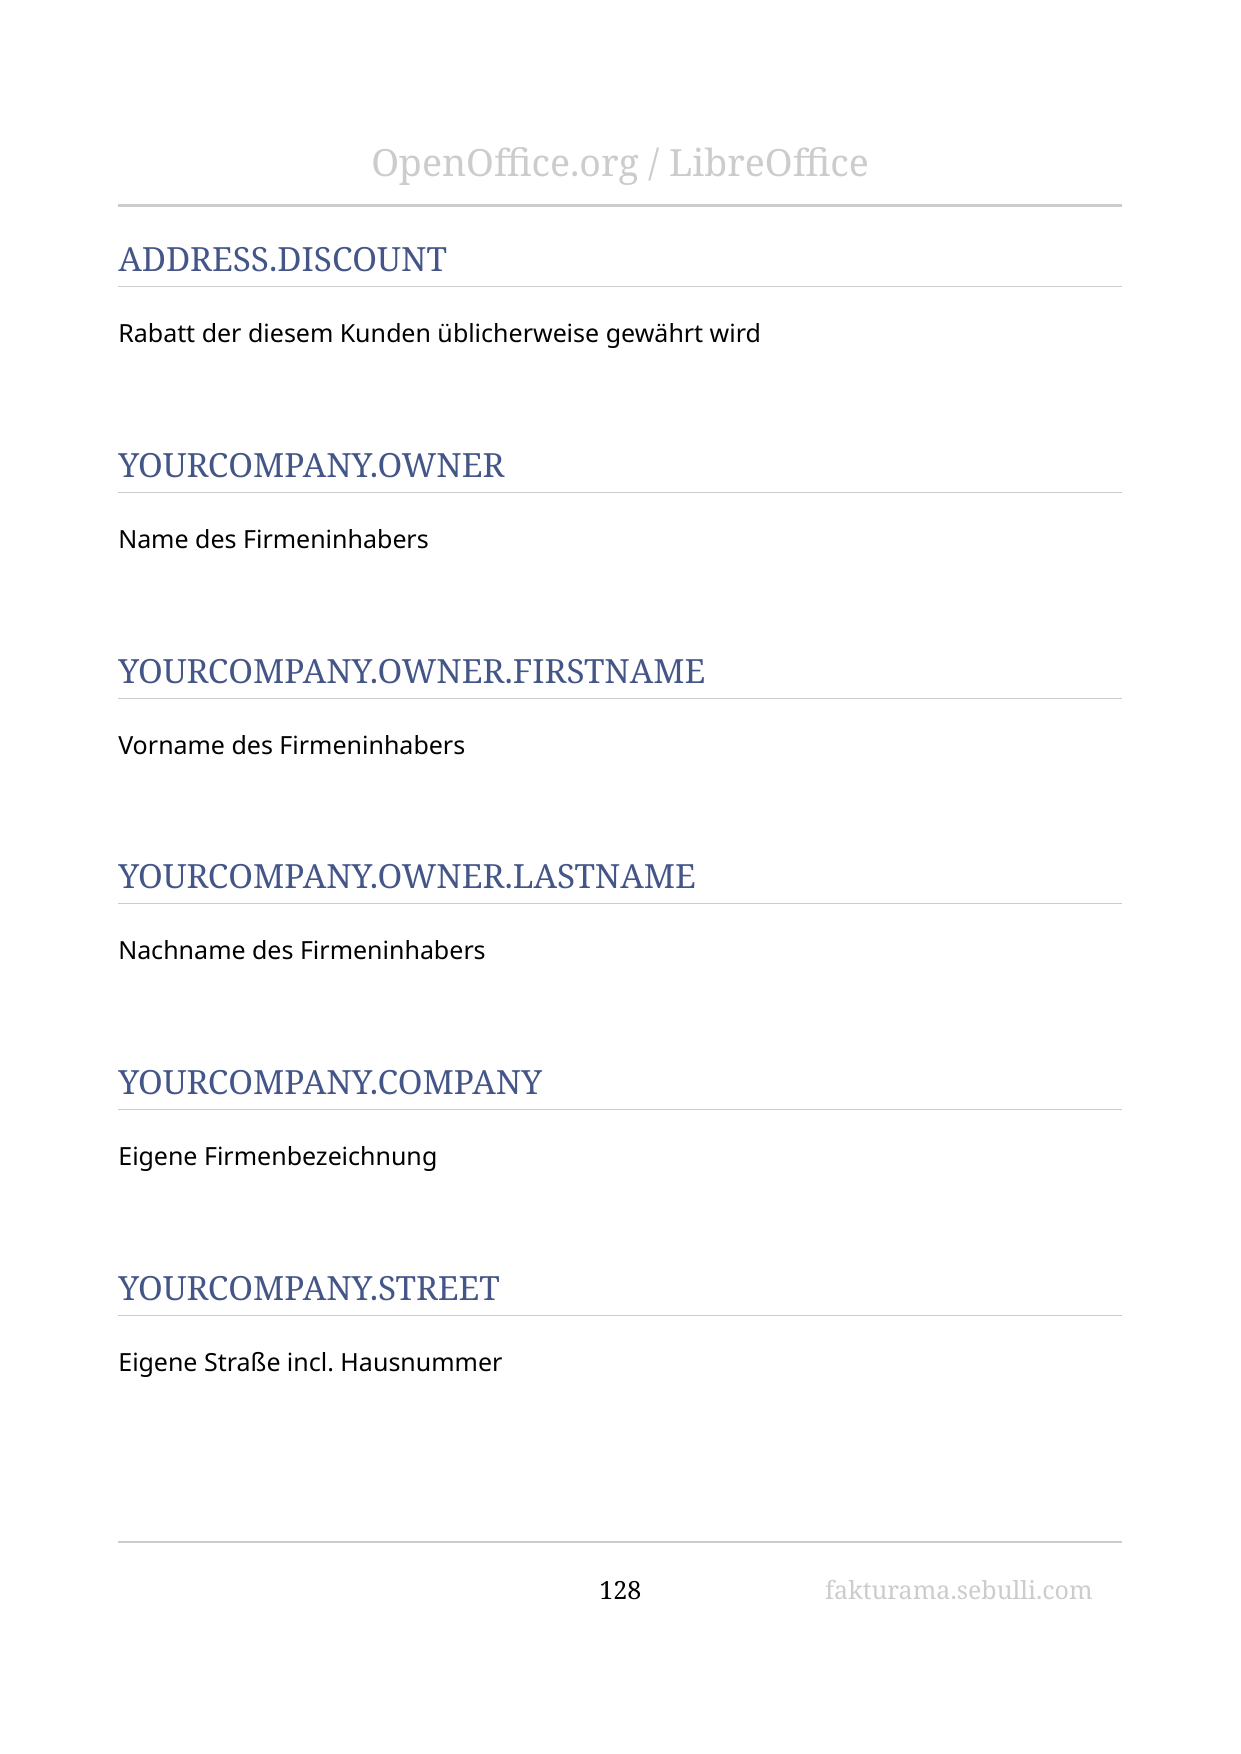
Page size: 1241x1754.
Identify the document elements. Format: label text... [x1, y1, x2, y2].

subtitle YOURCOMPANY.COMPANY [118, 1059, 1122, 1109]
subtitle YOURCOMPANY.OWNER [118, 442, 1122, 492]
text Eigene Firmenbezeichnung [118, 1139, 1122, 1173]
subtitle YOURCOMPANY.OWNER.LASTNAME [118, 853, 1122, 903]
text Nachname des Firmeninhabers [118, 933, 1122, 967]
text Rabatt der diesem Kunden üblicherweise gewährt wird [118, 316, 1122, 350]
text Vorname des Firmeninhabers [118, 727, 1122, 761]
subtitle YOURCOMPANY.STREET [118, 1265, 1122, 1315]
subtitle ADDRESS.DISCOUNT [118, 236, 1122, 286]
text Eigene Straße incl. Hausnummer [118, 1344, 1122, 1378]
subtitle YOURCOMPANY.OWNER.FIRSTNAME [118, 648, 1122, 698]
text Name des Firmeninhabers [118, 522, 1122, 556]
